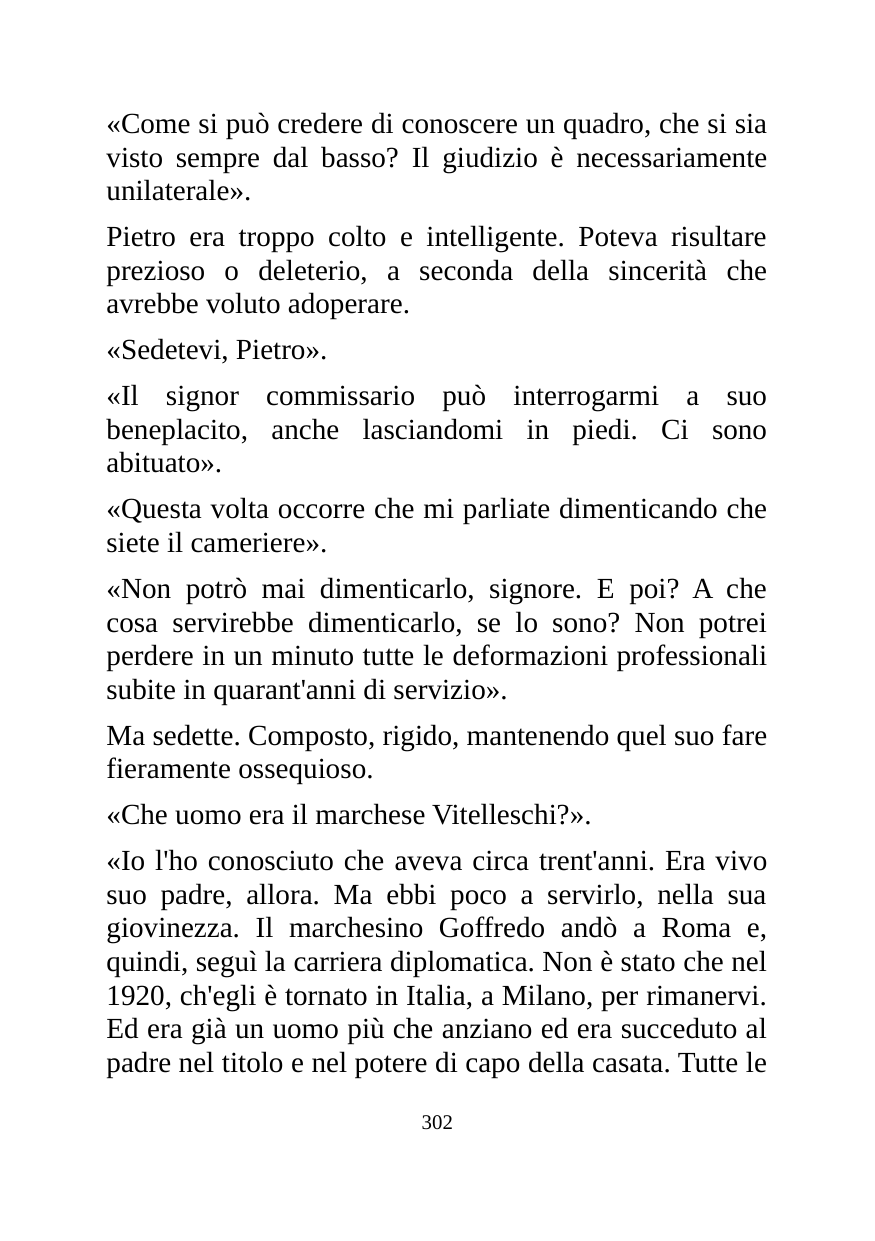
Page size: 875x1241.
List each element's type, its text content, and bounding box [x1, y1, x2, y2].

text «Il signor commissario può interrogarmi a suo beneplacito, anche lasciandomi in piedi. Ci sono abituato». [106, 378, 768, 479]
text «Questa volta occorre che mi parliate dimenticando che siete il cameriere». [106, 492, 768, 559]
text «Io l'ho conosciuto che aveva circa trent'anni. Era vivo suo padre, allora. Ma ebbi poco a servirlo, nella sua giovinezza. Il marchesino Goffredo andò a Roma e, quindi, seguì la carriera diplomatica. Non è stato che nel 1920, ch'egli è tornato in Italia, a Milano, per rimanervi. Ed era già un uomo più che anziano ed era succeduto al padre nel titolo e nel potere di capo della casata. Tutte le [106, 843, 768, 1078]
text Pietro era troppo colto e intelligente. Poteva risultare prezioso o deleterio, a seconda della sincerità che avrebbe voluto adoperare. [106, 219, 768, 320]
text «Non potrò mai dimenticarlo, signore. E poi? A che cosa servirebbe dimenticarlo, se lo sono? Non potrei perdere in un minuto tutte le deformazioni professionali subite in quarant'anni di servizio». [106, 571, 768, 705]
text «Sedetevi, Pietro». [106, 332, 768, 366]
text Ma sedette. Composto, rigido, mantenendo quel suo fare fieramente ossequioso. [106, 718, 768, 785]
text «Che uomo era il marchese Vitelleschi?». [106, 797, 768, 831]
text «Come si può credere di conoscere un quadro, che si sia visto sempre dal basso? Il giudizio è necessariamente unilaterale». [106, 106, 768, 207]
